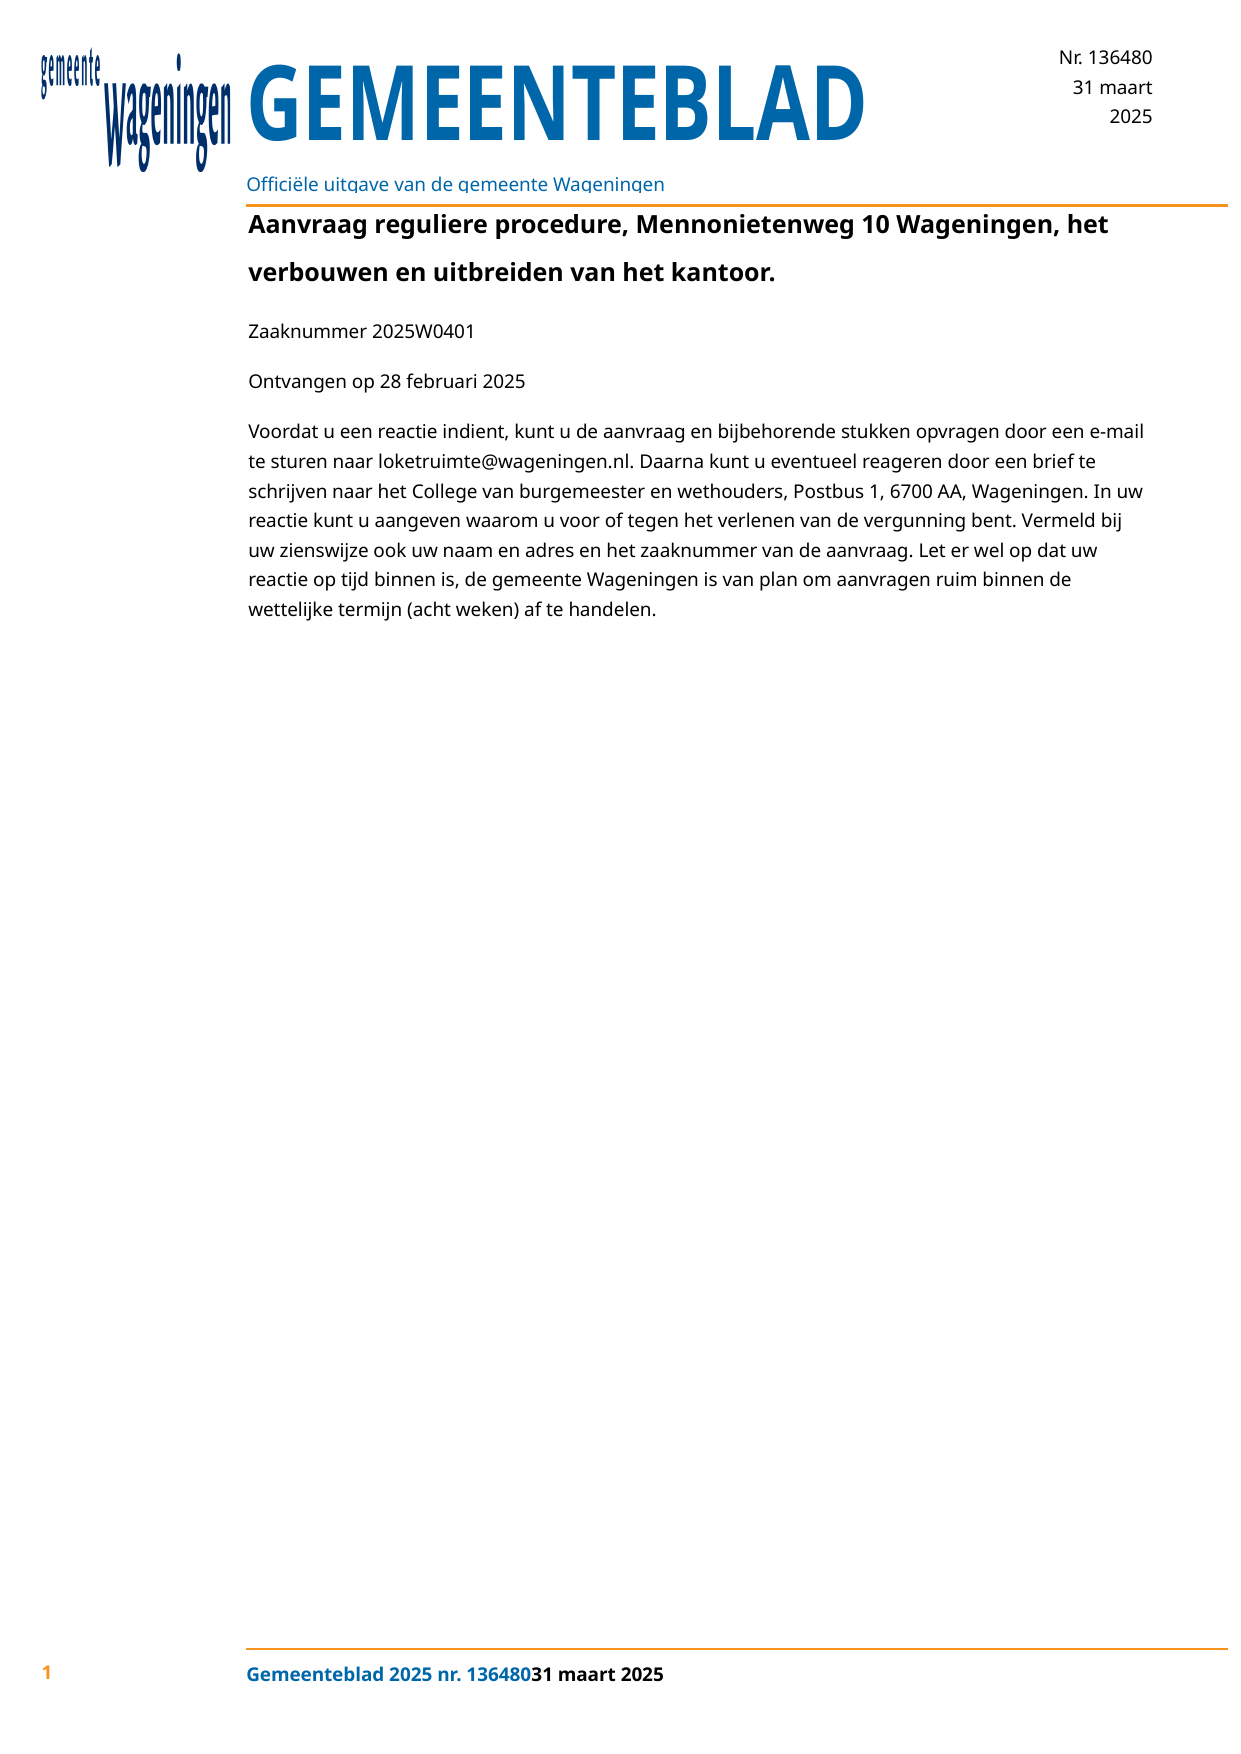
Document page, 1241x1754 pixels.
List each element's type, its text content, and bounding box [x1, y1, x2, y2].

text Zaaknummer 2025W0401 [248, 318, 1152, 344]
text Ontvangen op 28 februari 2025 [248, 368, 1152, 394]
text Aanvraag reguliere procedure, Mennonietenweg 10 Wageningen, het verbouwen en uitbreiden van het kantoor. [248, 207, 1152, 288]
picture [41, 47, 231, 172]
text Voordat u een reactie indient, kunt u de aanvraag en bijbehorende stukken opvragen door een e-mail te sturen naar loketruimte@wageningen.nl. Daarna kunt u eventueel reageren door een brief te schrijven naar het College van burgemeester en wethouders, Postbus 1, 6700 AA, Wageningen. In uw reactie kunt u aangeven waarom u voor of tegen het verlenen van de vergunning bent. Vermeld bij uw zienswijze ook uw naam en adres en het zaaknummer van de aanvraag. Let er wel op dat uw reactie op tijd binnen is, de gemeente Wageningen is van plan om aanvragen ruim binnen de wettelijke termijn (acht weken) af te handelen. [248, 419, 1152, 622]
